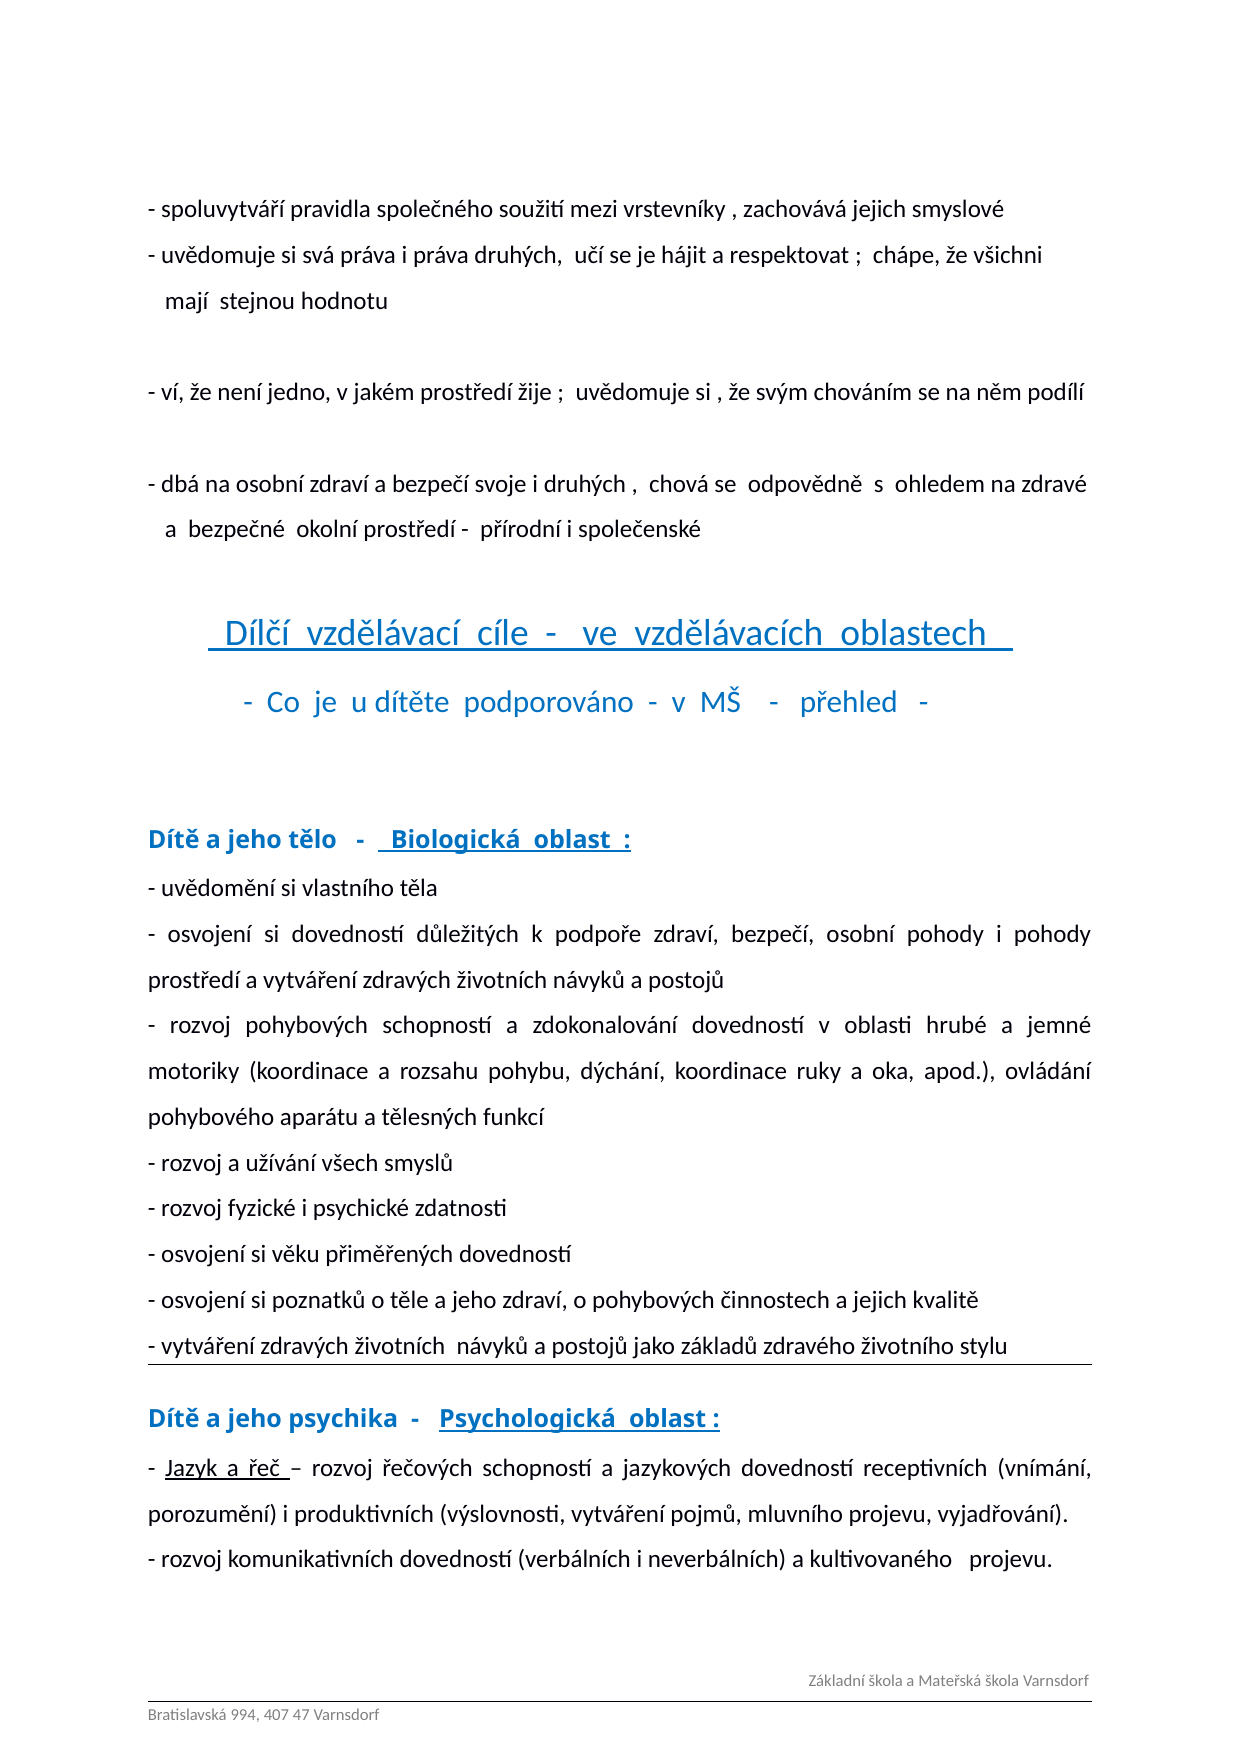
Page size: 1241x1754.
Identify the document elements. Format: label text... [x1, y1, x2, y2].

text - rozvoj fyzické i psychické zdatnosti [148, 1193, 1092, 1223]
subtitle Dítě a jeho tělo - Biologická oblast : [148, 821, 1092, 856]
text - rozvoj pohybových schopností a zdokonalování dovedností v oblasti hrubé a jemné motoriky (koordinace a rozsahu pohybu, dýchání, koordinace ruky a oka, apod.), ovládání pohybového aparátu a tělesných funkcí [148, 1010, 1092, 1132]
text - spoluvytváří pravidla společného soužití mezi vrstevníky , zachovává jejich smyslové [148, 193, 1092, 224]
text - rozvoj a užívání všech smyslů [148, 1147, 1092, 1177]
text - osvojení si dovedností důležitých k podpoře zdraví, bezpečí, osobní pohody i pohody prostředí a vytváření zdravých životních návyků a postojů [148, 918, 1092, 994]
text mají stejnou hodnotu [148, 285, 1092, 315]
text - ví, že není jedno, v jakém prostředí žije ; uvědomuje si , že svým chováním se na něm podílí [148, 376, 1092, 407]
text - uvědomění si vlastního těla [148, 872, 1092, 903]
text - dbá na osobní zdraví a bezpečí svoje i druhých , chová se odpovědně s ohledem na zdravé [148, 468, 1092, 498]
subtitle - Co je u dítěte podporováno - v MŠ - přehled - [208, 682, 1092, 720]
text - uvědomuje si svá práva i práva druhých, učí se je hájit a respektovat ; chápe, že všichni [148, 239, 1092, 270]
subtitle Dílčí vzdělávací cíle - ve vzdělávacích oblastech [208, 609, 1092, 655]
subtitle Dítě a jeho psychika - Psychologická oblast : [148, 1401, 1092, 1435]
text - osvojení si věku přiměřených dovedností [148, 1238, 1092, 1269]
text - Jazyk a řeč – rozvoj řečových schopností a jazykových dovedností receptivních (vnímání, porozumění) i produktivních (výslovnosti, vytváření pojmů, mluvního projevu, vyjadřování). [148, 1452, 1092, 1528]
text a bezpečné okolní prostředí - přírodní i společenské [148, 513, 1092, 544]
text - vytváření zdravých životních návyků a postojů jako základů zdravého životního stylu [148, 1330, 1092, 1364]
text - osvojení si poznatků o těle a jeho zdraví, o pohybových činnostech a jejich kvalitě [148, 1284, 1092, 1314]
text - rozvoj komunikativních dovedností (verbálních i neverbálních) a kultivovaného projevu. [148, 1543, 1092, 1574]
